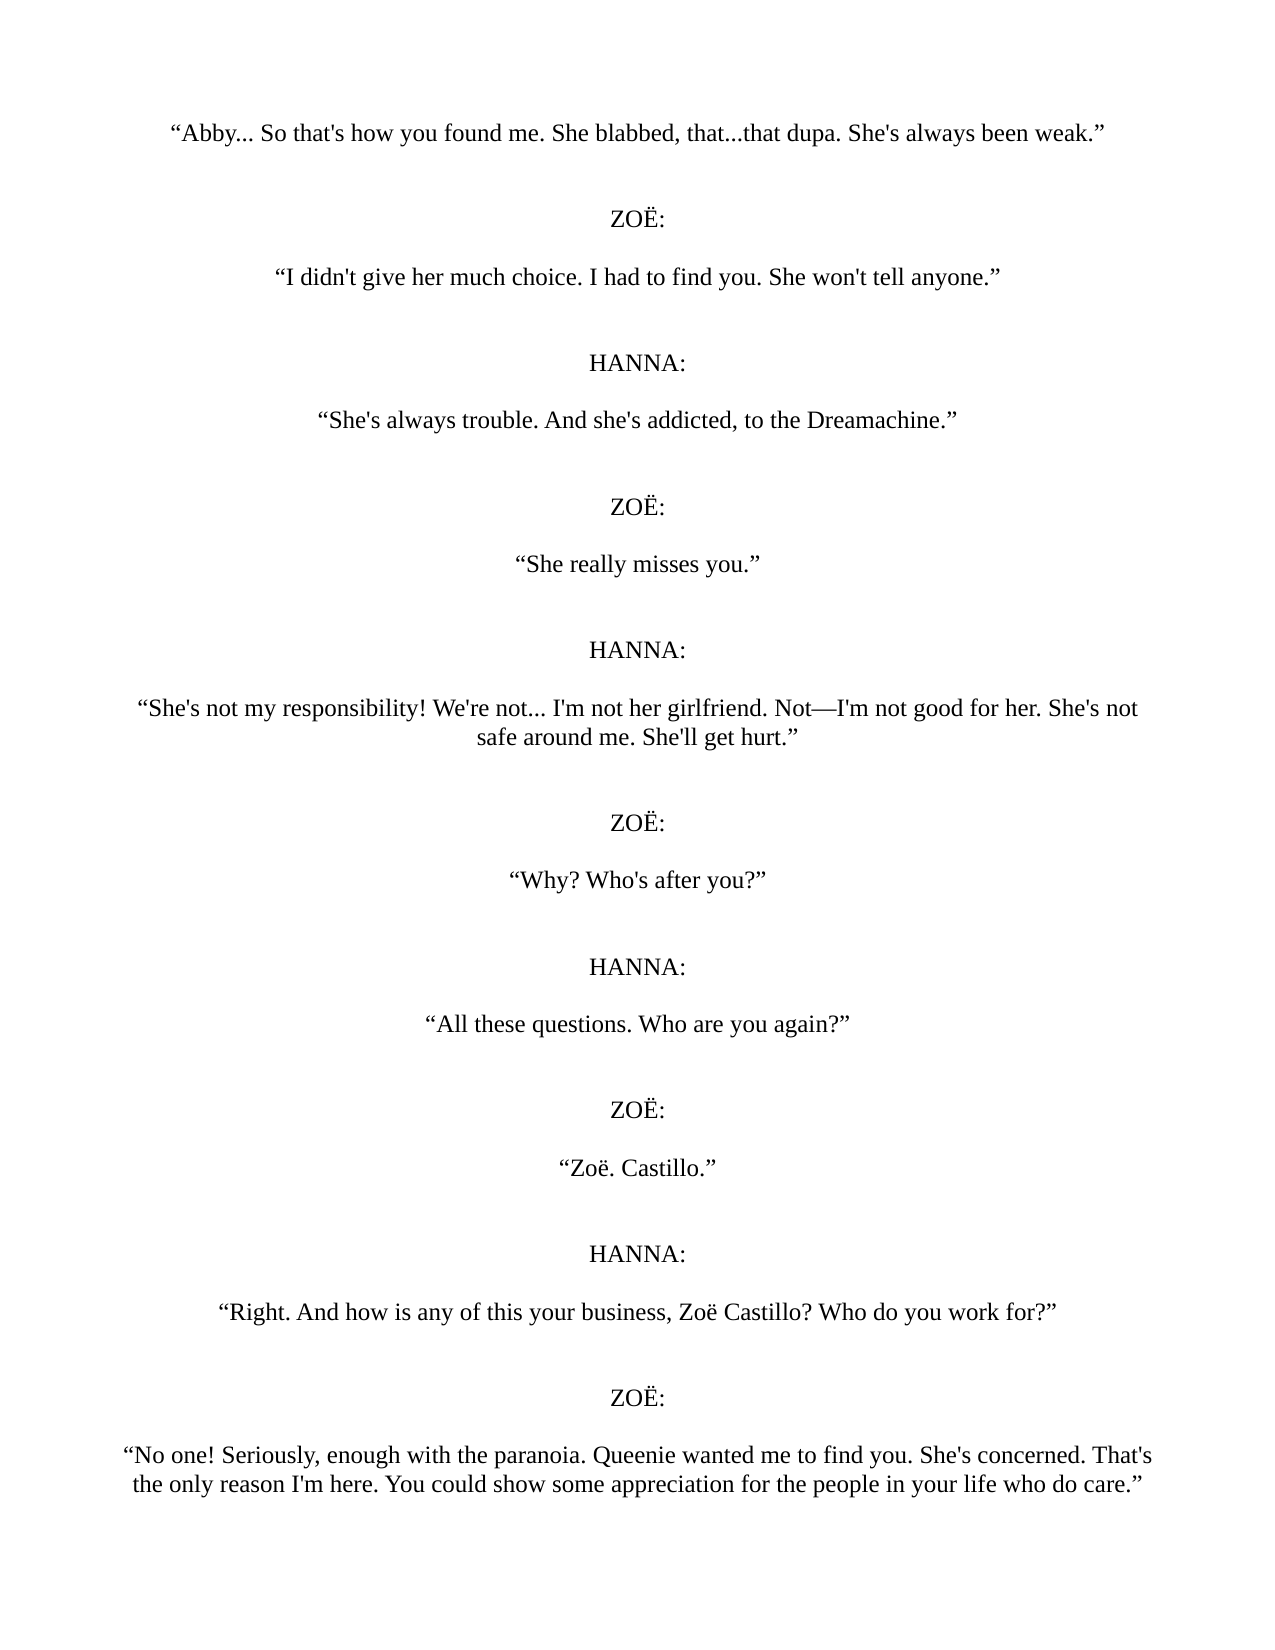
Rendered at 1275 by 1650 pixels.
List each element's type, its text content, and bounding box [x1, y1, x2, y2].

text ZOË: [118, 808, 1157, 837]
text HANNA: “All these questions. Who are you again?” [118, 952, 1157, 1038]
text ZOË: [118, 1096, 1157, 1124]
text ZOË: [118, 204, 1157, 233]
text HANNA: [118, 348, 1157, 377]
text ZOË: [118, 1383, 1157, 1412]
text “She's always trouble. And she's addicted, to the Dreamachine.” [118, 406, 1157, 434]
text “Zoë. Castillo.” [118, 1153, 1157, 1182]
text “She's not my responsibility! We're not... I'm not her girlfriend. Not—I'm not good for her. She's not safe around me. She'll get hurt.” [118, 693, 1157, 751]
text “She really misses you.” [118, 549, 1157, 578]
text “I didn't give her much choice. I had to find you. She won't tell anyone.” [118, 262, 1157, 291]
text “Abby... So that's how you found me. She blabbed, that...that dupa. She's always been weak.” [118, 118, 1157, 147]
text HANNA: [118, 1239, 1157, 1268]
text “Why? Who's after you?” [118, 866, 1157, 894]
text ZOË: [118, 492, 1157, 521]
text “Right. And how is any of this your business, Zoë Castillo? Who do you work for?” [118, 1268, 1157, 1326]
text HANNA: [118, 636, 1157, 664]
text “No one! Seriously, enough with the paranoia. Queenie wanted me to find you. She's concerned. That's the only reason I'm here. You could show some appreciation for the people in your life who do care.” [118, 1441, 1157, 1498]
